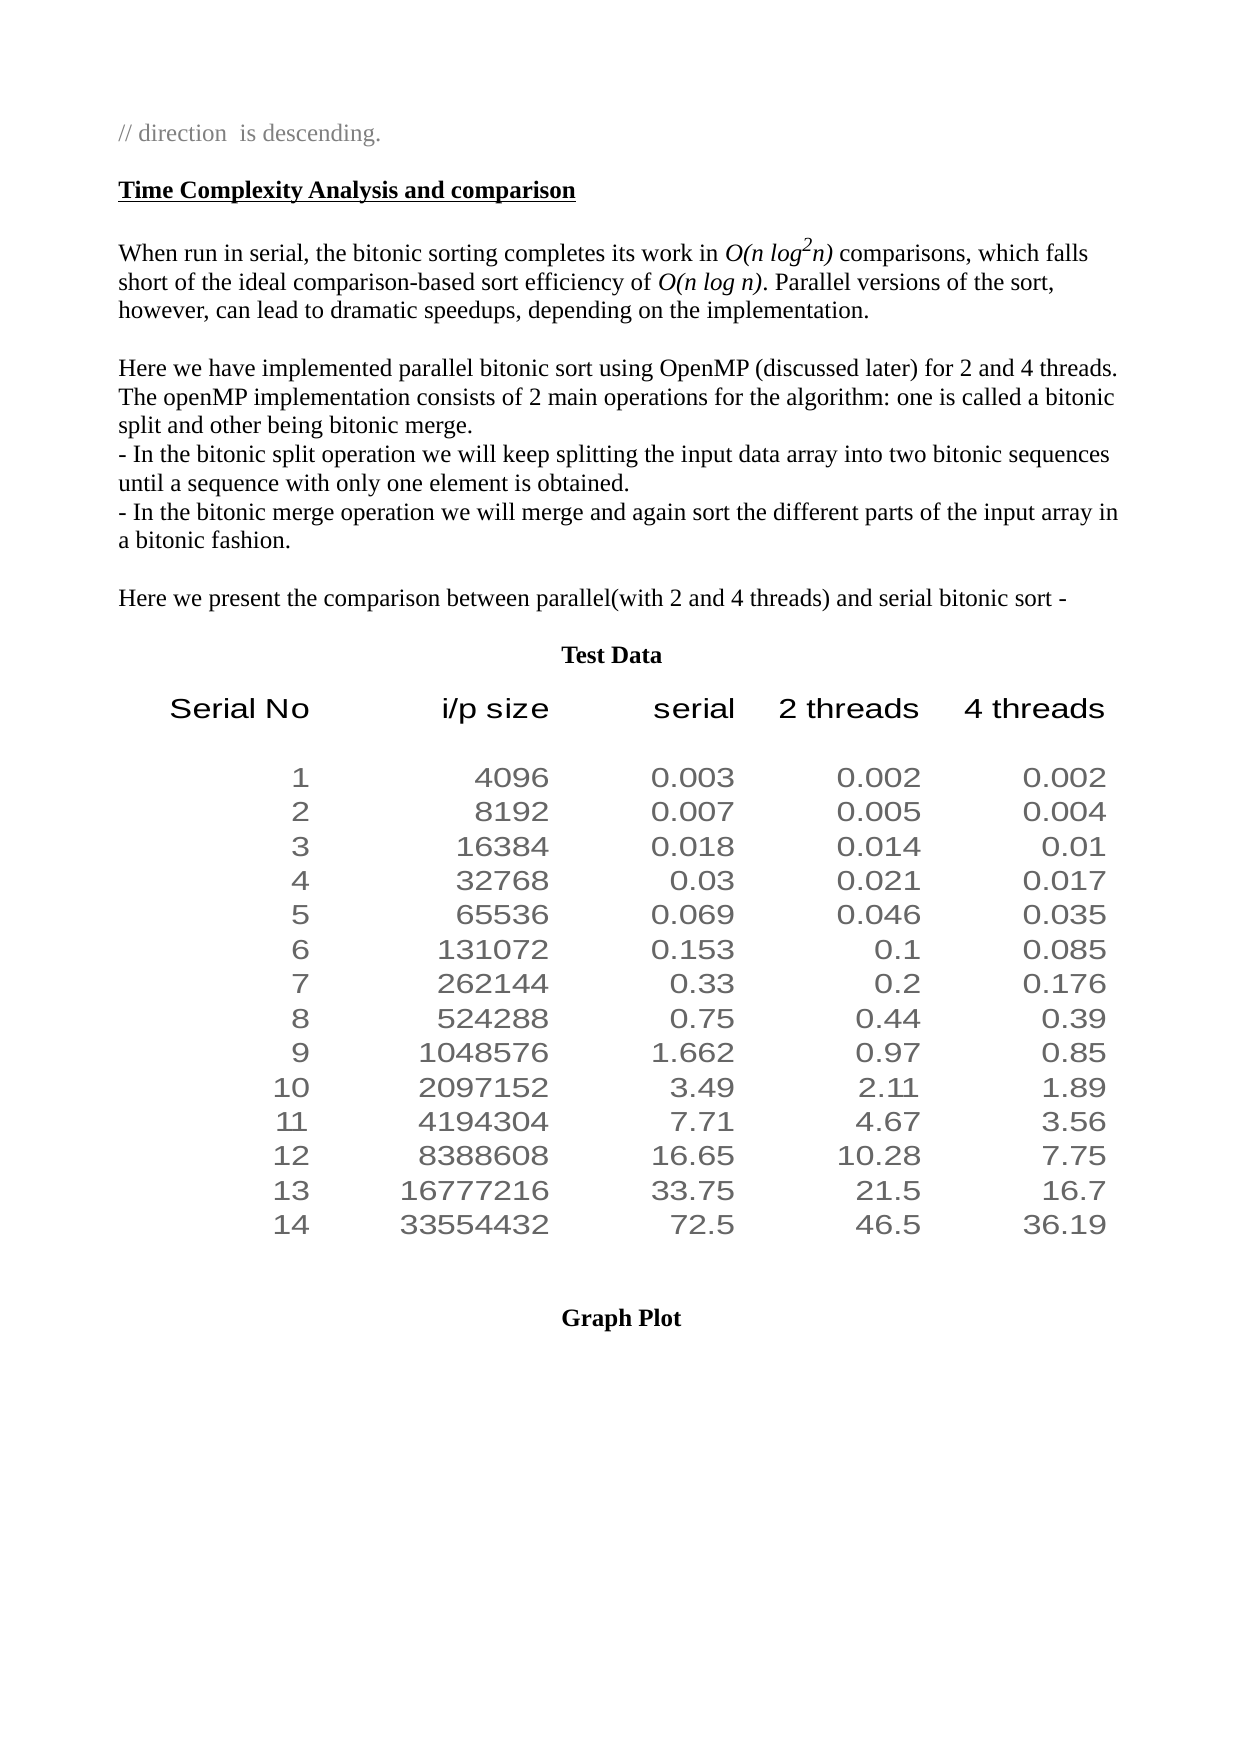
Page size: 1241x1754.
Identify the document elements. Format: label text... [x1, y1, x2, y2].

text Graph Plot [118, 1303, 1122, 1332]
text // direction is descending. [118, 118, 1122, 147]
text Here we have implemented parallel bitonic sort using OpenMP (discussed later) for 2 and 4 threads. [118, 353, 1122, 382]
text When run in serial, the bitonic sorting completes its work in O(n log2n) comparisons, which falls short of the ideal comparison-based sort efficiency of O(n log n). Parallel versions of the sort, however, can lead to dramatic speedups, depending on the implementation. [118, 233, 1122, 324]
text Test Data [118, 640, 1122, 669]
text Time Complexity Analysis and comparison [118, 176, 1122, 204]
text The openMP implementation consists of 2 main operations for the algorithm: one is called a bitonic split and other being bitonic merge. - In the bitonic split operation we will keep splitting the input data array into two bitonic sequences until a sequence with only one element is obtained. - In the bitonic merge operation we will merge and again sort the different parts of the input array in a bitonic fashion. [118, 382, 1122, 554]
text Here we present the comparison between parallel(with 2 and 4 threads) and serial bitonic sort - [118, 583, 1122, 612]
